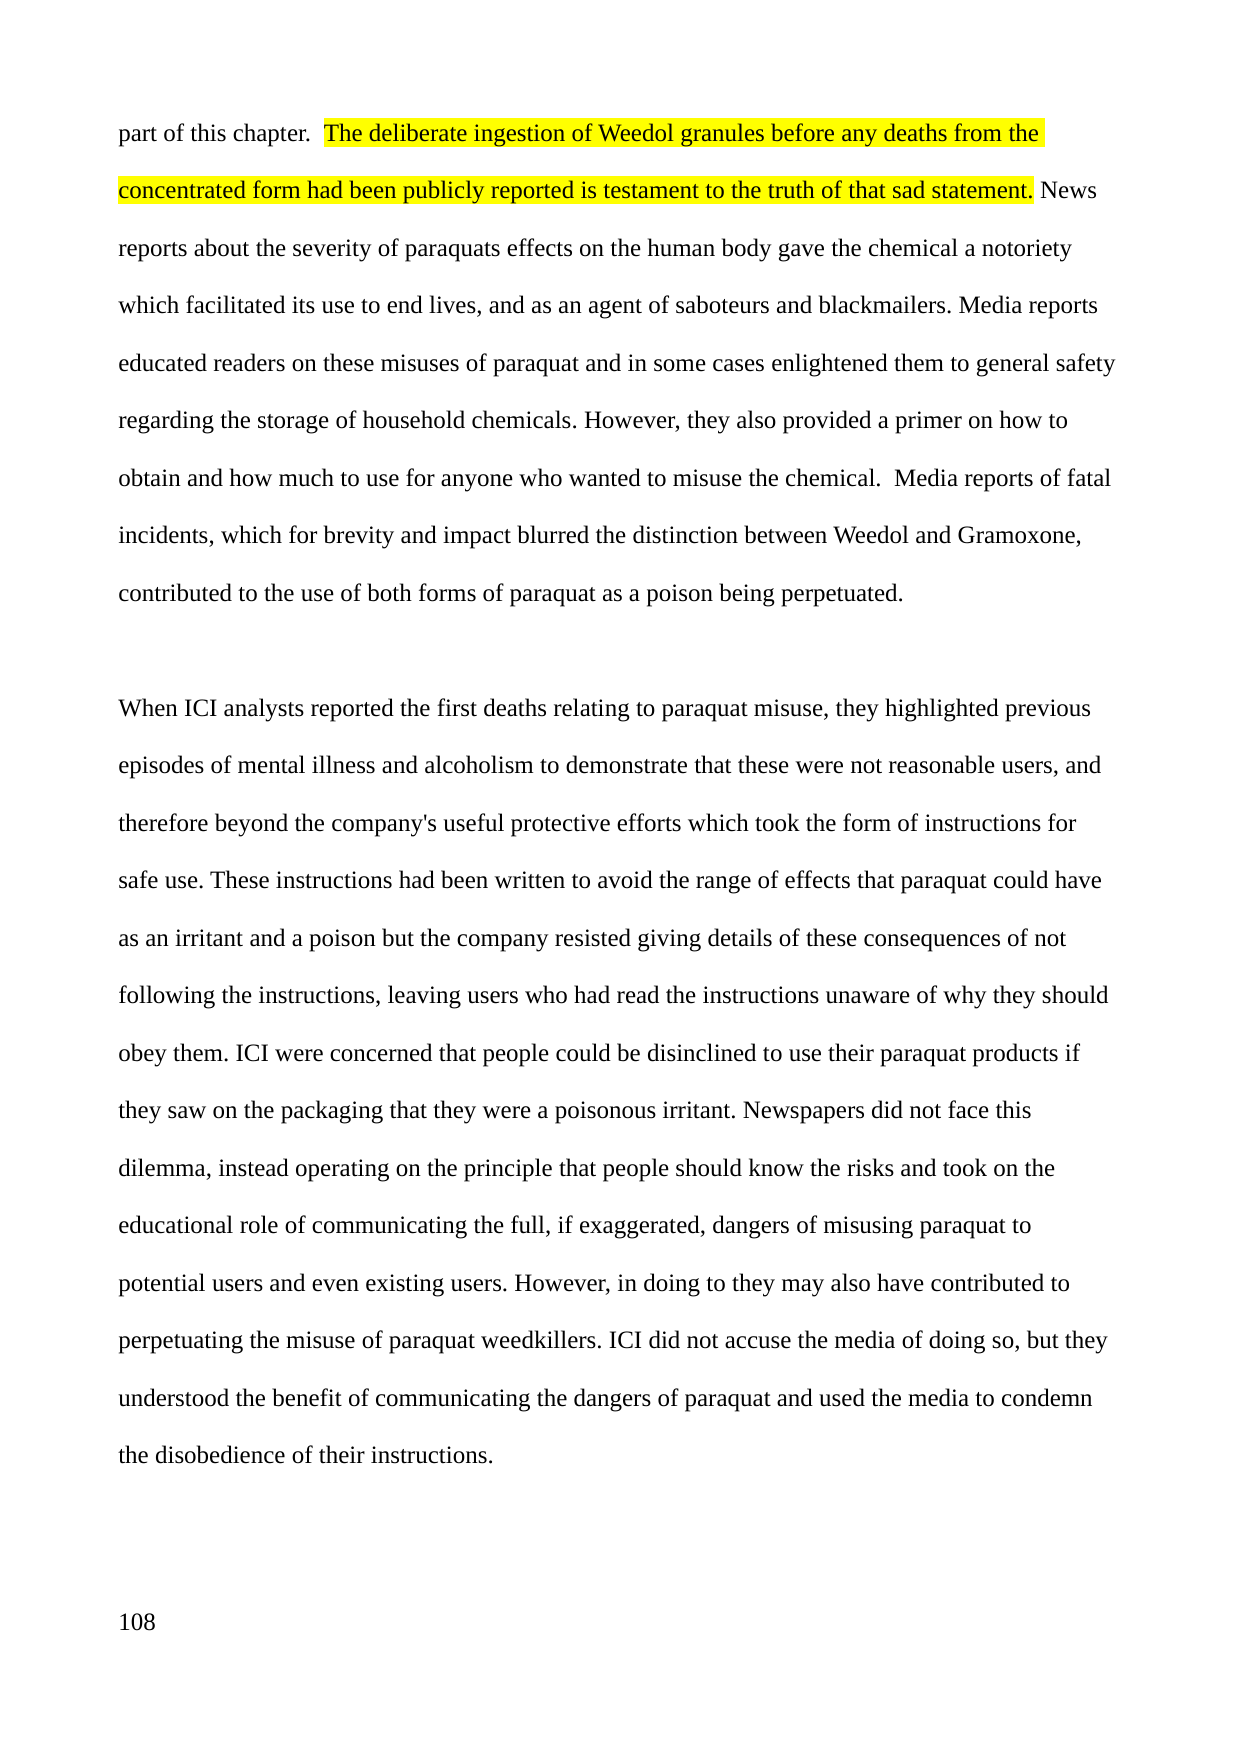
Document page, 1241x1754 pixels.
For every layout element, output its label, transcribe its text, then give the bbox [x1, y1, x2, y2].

text part of this chapter. The deliberate ingestion of Weedol granules before any deaths from the concentrated form had been publicly reported is testament to the truth of that sad statement. News reports about the severity of paraquats effects on the human body gave the chemical a notoriety which facilitated its use to end lives, and as an agent of saboteurs and blackmailers. Media reports educated readers on these misuses of paraquat and in some cases enlightened them to general safety regarding the storage of household chemicals. However, they also provided a primer on how to obtain and how much to use for anyone who wanted to misuse the chemical. Media reports of fatal incidents, which for brevity and impact blurred the distinction between Weedol and Gramoxone, contributed to the use of both forms of paraquat as a poison being perpetuated. [118, 118, 1122, 607]
text When ICI analysts reported the first deaths relating to paraquat misuse, they highlighted previous episodes of mental illness and alcoholism to demonstrate that these were not reasonable users, and therefore beyond the company's useful protective efforts which took the form of instructions for safe use. These instructions had been written to avoid the range of effects that paraquat could have as an irritant and a poison but the company resisted giving details of these consequences of not following the instructions, leaving users who had read the instructions unaware of why they should obey them. ICI were concerned that people could be disinclined to use their paraquat products if they saw on the packaging that they were a poisonous irritant. Newspapers did not face this dilemma, instead operating on the principle that people should know the risks and took on the educational role of communicating the full, if exaggerated, dangers of misusing paraquat to potential users and even existing users. However, in doing to they may also have contributed to perpetuating the misuse of paraquat weedkillers. ICI did not accuse the media of doing so, but they understood the benefit of communicating the dangers of paraquat and used the media to condemn the disobedience of their instructions. [118, 693, 1122, 1469]
